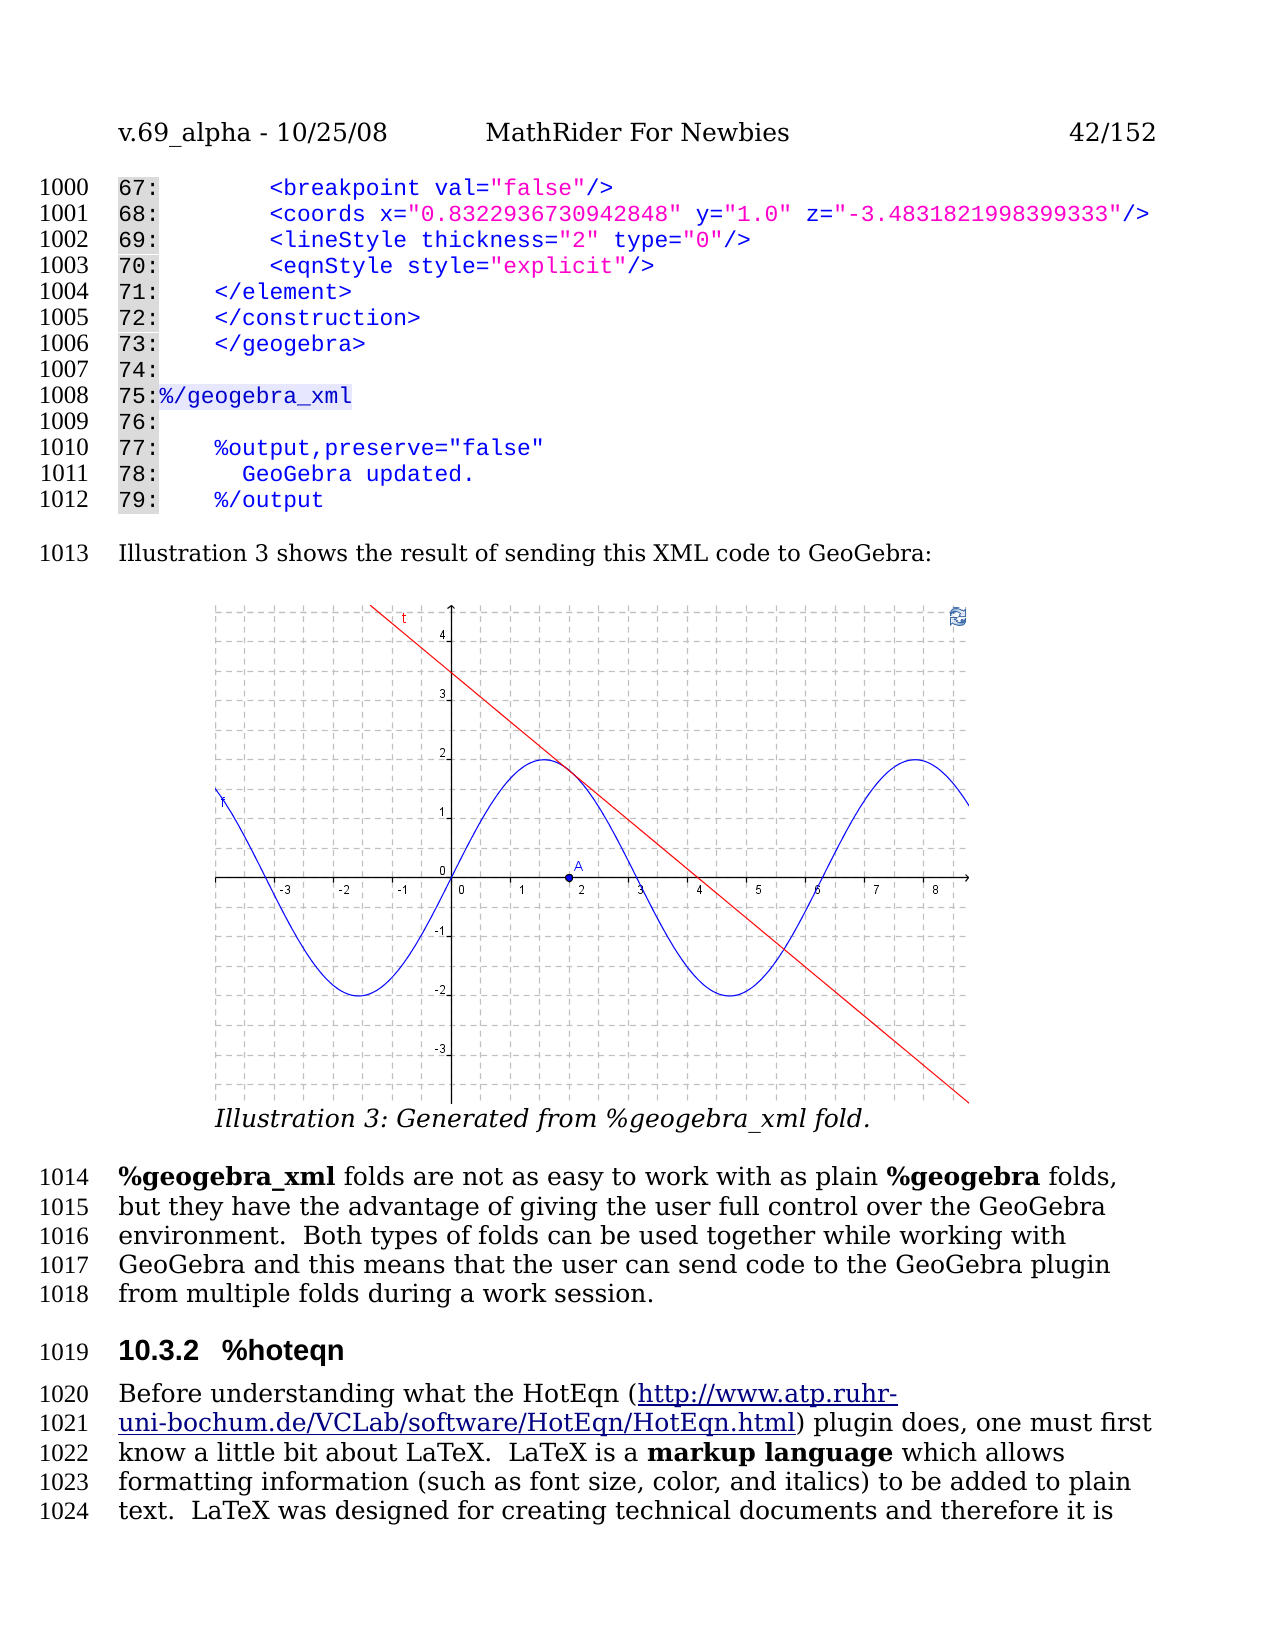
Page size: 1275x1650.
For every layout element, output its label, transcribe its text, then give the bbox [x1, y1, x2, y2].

subtitle %hoteqn [118, 1333, 1157, 1367]
text Illustration 3: Generated from %geogebra_xml fold. [215, 1104, 969, 1133]
text 70: <eqnStyle style="explicit"/> [118, 254, 1157, 281]
text 73: </geogebra> [118, 332, 1157, 358]
text 67: <breakpoint val="false"/> [118, 177, 1157, 203]
text 69: <lineStyle thickness="2" type="0"/> [118, 229, 1157, 254]
text 76: [118, 410, 1157, 436]
picture [215, 605, 969, 1104]
text 77: %output,preserve="false" [118, 436, 1157, 462]
text 72: </construction> [118, 306, 1157, 332]
text Before understanding what the HotEqn (http://www.atp.ruhr-uni-bochum.de/VCLab/software/HotEqn/HotEqn.html) plugin does, one must first know a little bit about LaTeX. LaTeX is a markup language which allows formatting information (such as font size, color, and italics) to be added to plain text. LaTeX was designed for creating technical documents and therefore it is [118, 1379, 1157, 1526]
text 75:%/geogebra_xml [118, 384, 1157, 410]
text 74: [118, 358, 1157, 384]
text 68: <coords x="0.8322936730942848" y="1.0" z="-3.4831821998399333"/> [118, 203, 1157, 229]
text %geogebra_xml folds are not as easy to work with as plain %geogebra folds, but they have the advantage of giving the user full control over the GeoGebra environment. Both types of folds can be used together while working with GeoGebra and this means that the user can send code to the GeoGebra plugin from multiple folds during a work session. [118, 1162, 1157, 1308]
text 71: </element> [118, 281, 1157, 306]
text Illustration 3 shows the result of sending this XML code to GeoGebra: [118, 540, 1157, 567]
text 78: GeoGebra updated. [118, 462, 1157, 488]
text 79: %/output [118, 488, 1157, 514]
